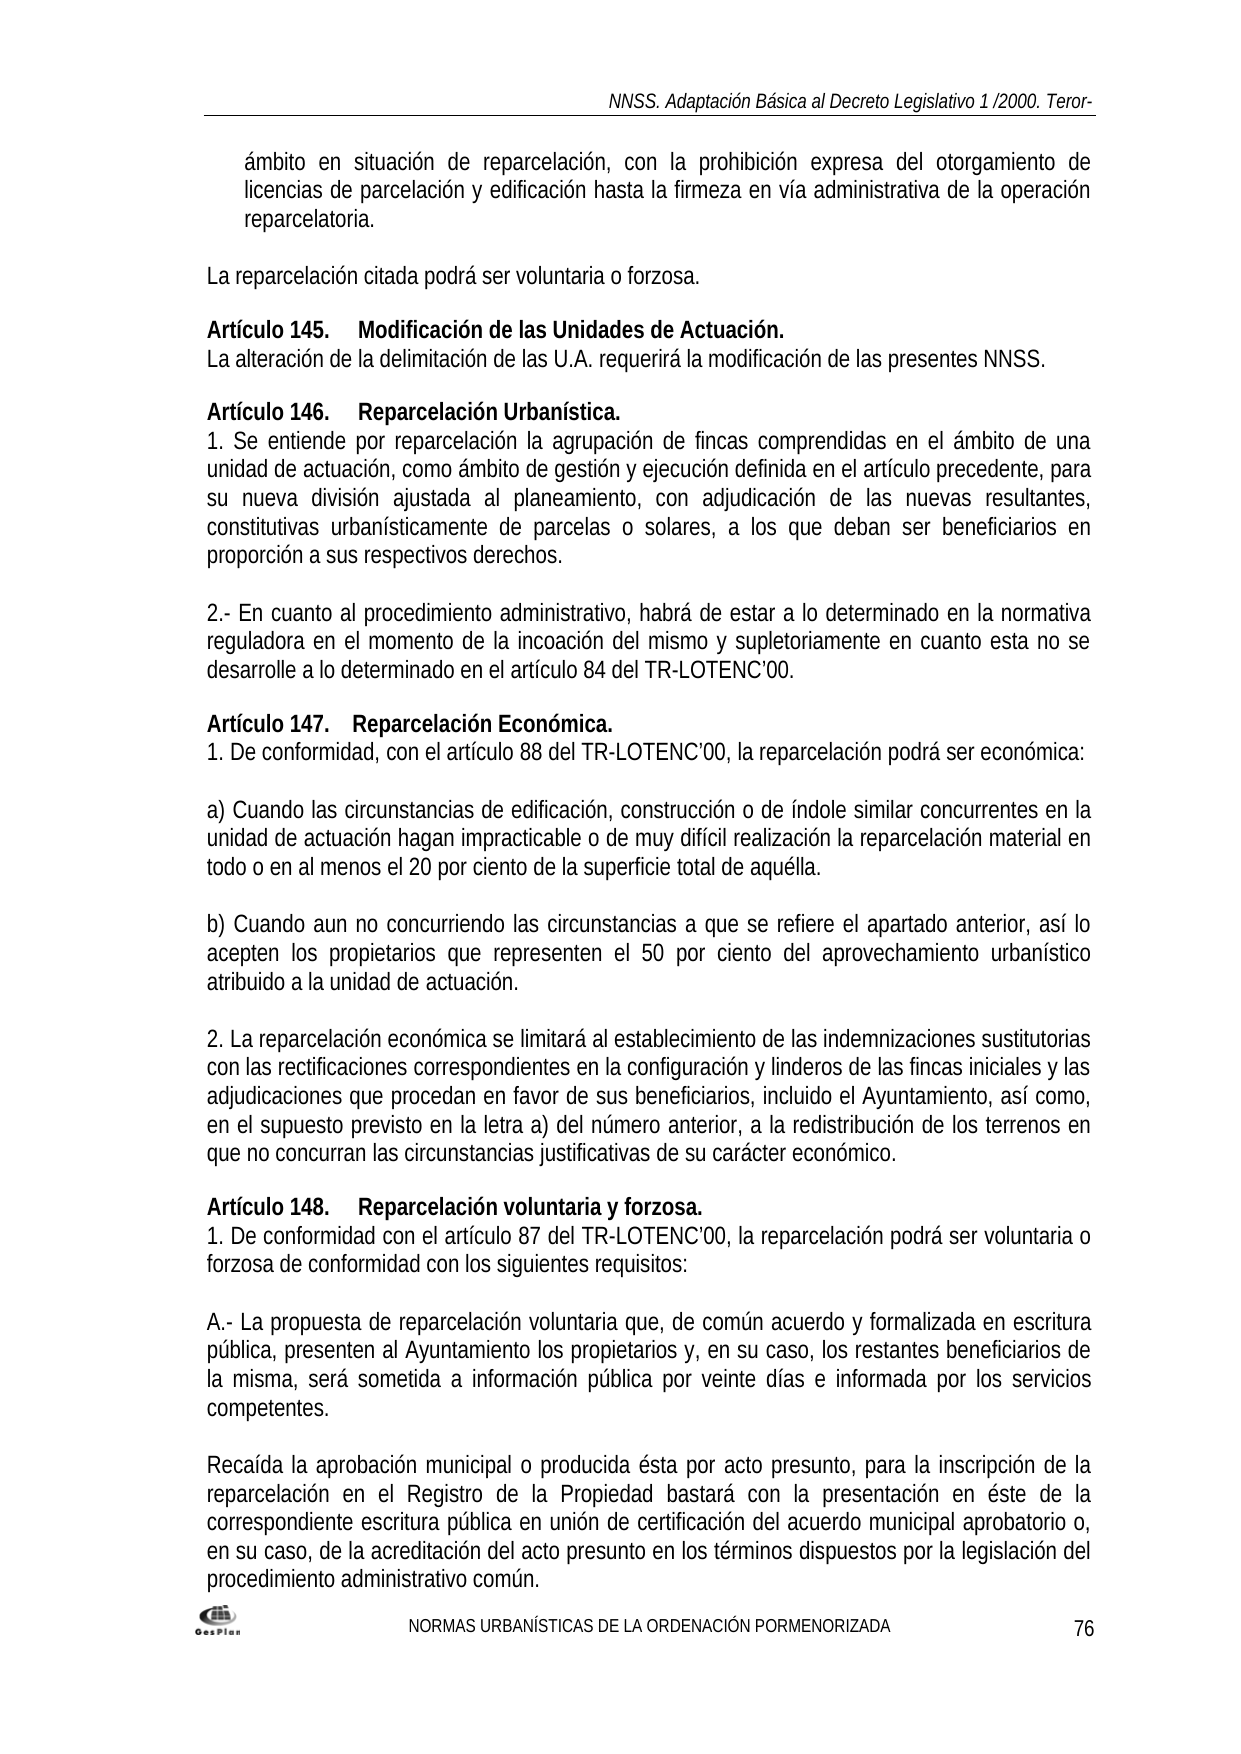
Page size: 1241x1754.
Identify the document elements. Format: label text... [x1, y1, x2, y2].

text ámbito en situación de reparcelación, con la prohibición expresa del otorgamiento de licencias de parcelación y edificación hasta la firmeza en vía administrativa de la operación reparcelatoria. [244, 147, 1093, 233]
list Cuando las circunstancias de edificación, construcción o de índole similar concurrentes en la unidad de actuación hagan impracticable o de muy difícil realización la reparcelación material en todo o en al menos el 20 por ciento de la superficie total de aquélla. [207, 794, 1093, 881]
picture [195, 1605, 240, 1635]
subtitle Artículo 146. Reparcelación Urbanística. [207, 397, 1109, 426]
text 1. De conformidad con el artículo 87 del TR-LOTENC’00, la reparcelación podrá ser voluntaria o forzosa de conformidad con los siguientes requisitos: [207, 1221, 1093, 1278]
subtitle Artículo 148. Reparcelación voluntaria y forzosa. [207, 1192, 1109, 1221]
text 1. Se entiende por reparcelación la agrupación de fincas comprendidas en el ámbito de una unidad de actuación, como ámbito de gestión y ejecución definida en el artículo precedente, para su nueva división ajustada al planeamiento, con adjudicación de las nuevas resultantes, constitutivas urbanísticamente de parcelas o solares, a los que deban ser beneficiarios en proporción a sus respectivos derechos. [207, 426, 1093, 569]
text La alteración de la delimitación de las U.A. requerirá la modificación de las presentes NNSS. [207, 343, 1109, 372]
text A.- La propuesta de reparcelación voluntaria que, de común acuerdo y formalizada en escritura pública, presenten al Ayuntamiento los propietarios y, en su caso, los restantes beneficiarios de la misma, será sometida a información pública por veinte días e informada por los servicios competentes. [207, 1307, 1093, 1421]
text La reparcelación citada podrá ser voluntaria o forzosa. [207, 261, 1109, 290]
subtitle Artículo 145. Modificación de las Unidades de Actuación. [207, 315, 1109, 343]
subtitle Artículo 147. Reparcelación Económica. [207, 709, 1109, 737]
list De conformidad, con el artículo 88 del TR-LOTENC’00, la reparcelación podrá ser económica: [207, 737, 1109, 766]
list La reparcelación económica se limitará al establecimiento de las indemnizaciones sustitutorias con las rectificaciones correspondientes en la configuración y linderos de las fincas iniciales y las adjudicaciones que procedan en favor de sus beneficiarios, incluido el Ayuntamiento, así como, en el supuesto previsto en la letra a) del número anterior, a la redistribución de los terrenos en que no concurran las circunstancias justificativas de su carácter económico. [207, 1024, 1093, 1167]
text 2.- En cuanto al procedimiento administrativo, habrá de estar a lo determinado en la normativa reguladora en el momento de la incoación del mismo y supletoriamente en cuanto esta no se desarrolle a lo determinado en el artículo 84 del TR-LOTENC’00. [207, 598, 1093, 684]
text Recaída la aprobación municipal o producida ésta por acto presunto, para la inscripción de la reparcelación en el Registro de la Propiedad bastará con la presentación en éste de la correspondiente escritura pública en unión de certificación del acuerdo municipal aprobatorio o, en su caso, de la acreditación del acto presunto en los términos dispuestos por la legislación del procedimiento administrativo común. [207, 1450, 1093, 1593]
list Cuando aun no concurriendo las circunstancias a que se refiere el apartado anterior, así lo acepten los propietarios que representen el 50 por ciento del aprovechamiento urbanístico atribuido a la unidad de actuación. [207, 909, 1093, 995]
